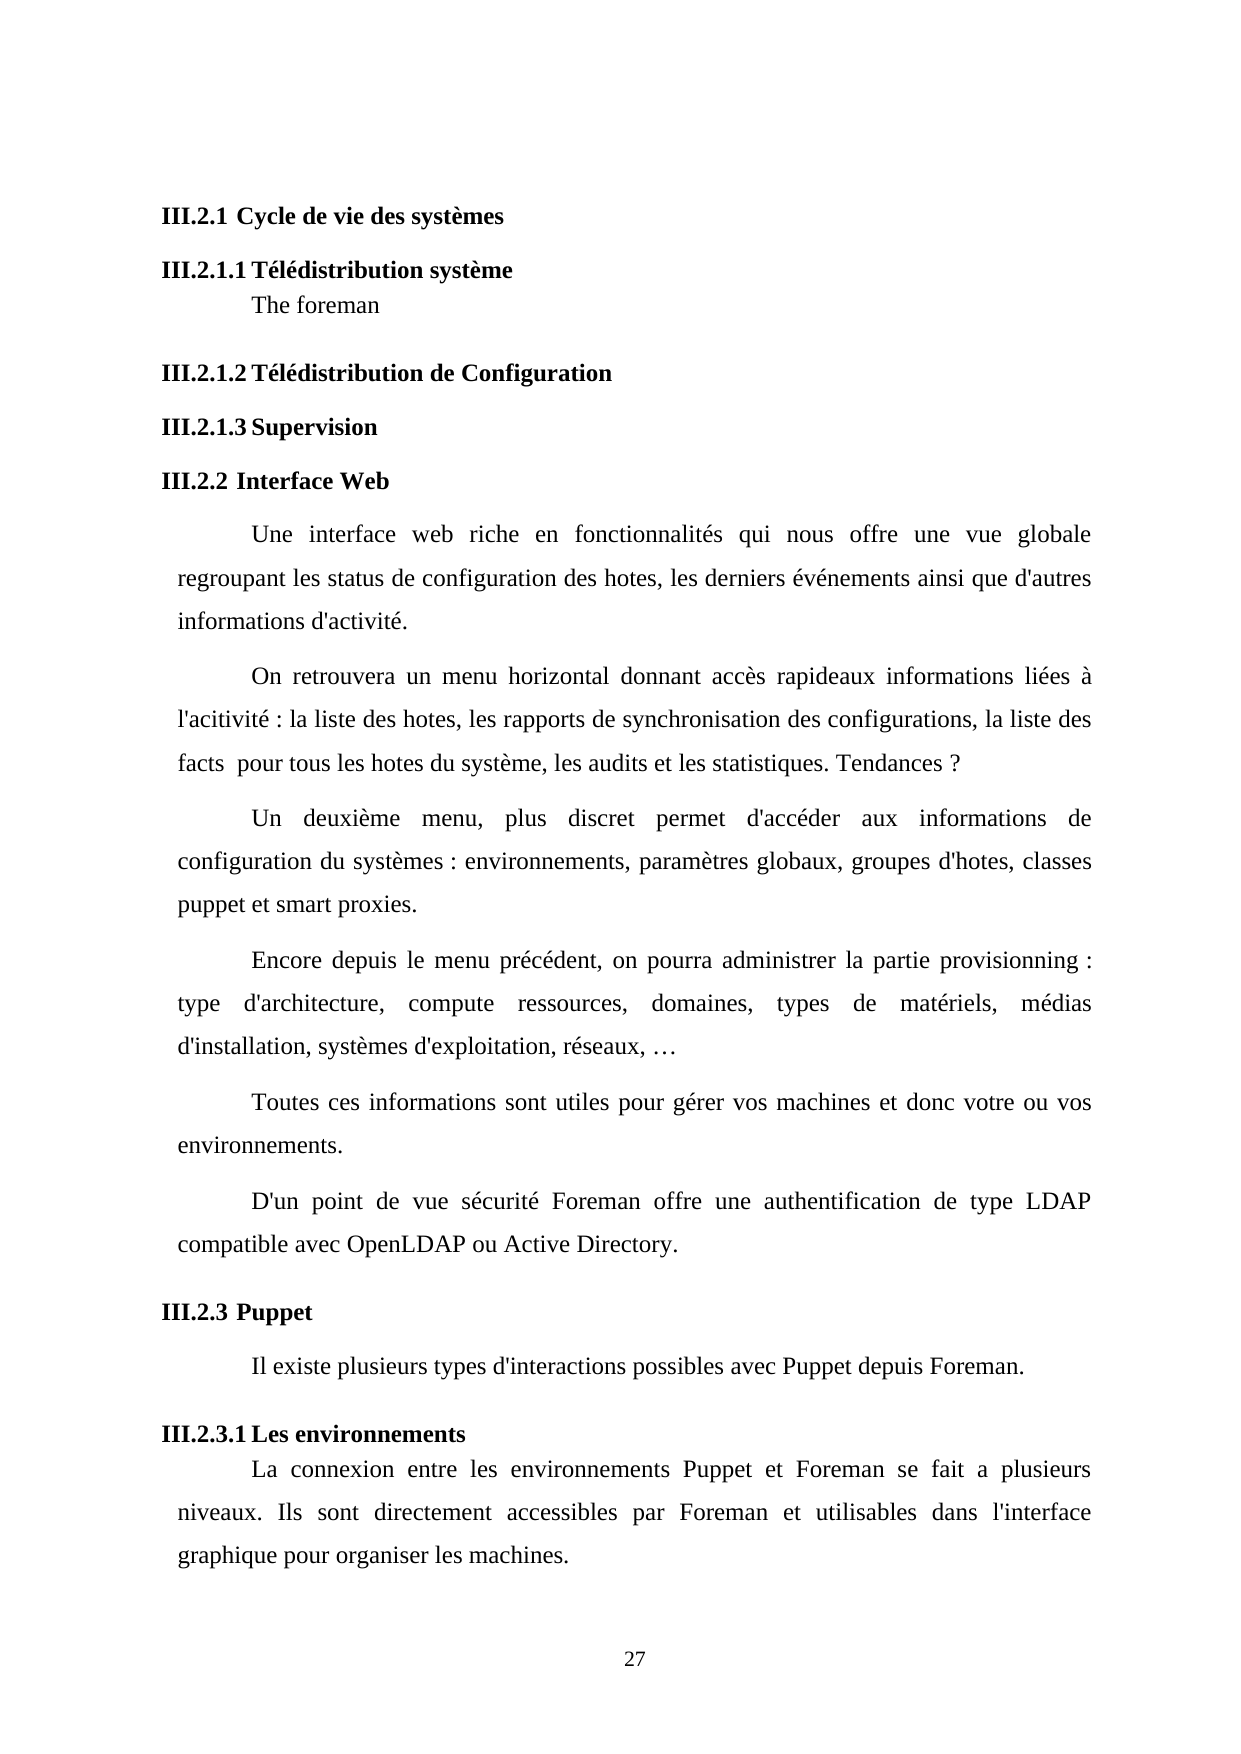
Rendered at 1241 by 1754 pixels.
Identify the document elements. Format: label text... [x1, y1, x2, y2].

subtitle Télédistribution système [161, 255, 1092, 284]
text The foreman [177, 290, 1092, 319]
text La connexion entre les environnements Puppet et Foreman se fait a plusieurs niveaux. Ils sont directement accessibles par Foreman et utilisables dans l'interface graphique pour organiser les machines. [177, 1454, 1092, 1569]
subtitle Les environnements [161, 1419, 1092, 1448]
subtitle Cycle de vie des systèmes [161, 201, 1092, 230]
subtitle Télédistribution de Configuration [161, 358, 1092, 387]
text Un deuxième menu, plus discret permet d'accéder aux informations de configuration du systèmes : environnements, paramètres globaux, groupes d'hotes, classes puppet et smart proxies. [177, 803, 1092, 918]
text Il existe plusieurs types d'interactions possibles avec Puppet depuis Foreman. [177, 1351, 1092, 1379]
text On retrouvera un menu horizontal donnant accès rapideaux informations liées à l'acitivité : la liste des hotes, les rapports de synchronisation des configurations, la liste des facts pour tous les hotes du système, les audits et les statistiques. Tendances ? [177, 661, 1092, 776]
text Une interface web riche en fonctionnalités qui nous offre une vue globale regroupant les status de configuration des hotes, les derniers événements ainsi que d'autres informations d'activité. [177, 519, 1092, 634]
text Toutes ces informations sont utiles pour gérer vos machines et donc votre ou vos environnements. [177, 1087, 1092, 1159]
text Encore depuis le menu précédent, on pourra administrer la partie provisionning : type d'architecture, compute ressources, domaines, types de matériels, médias d'installation, systèmes d'exploitation, réseaux, … [177, 945, 1092, 1060]
subtitle Puppet [161, 1297, 1092, 1326]
subtitle Supervision [161, 412, 1092, 441]
text D'un point de vue sécurité Foreman offre une authentification de type LDAP compatible avec OpenLDAP ou Active Directory. [177, 1186, 1092, 1258]
subtitle Interface Web [161, 466, 1092, 494]
